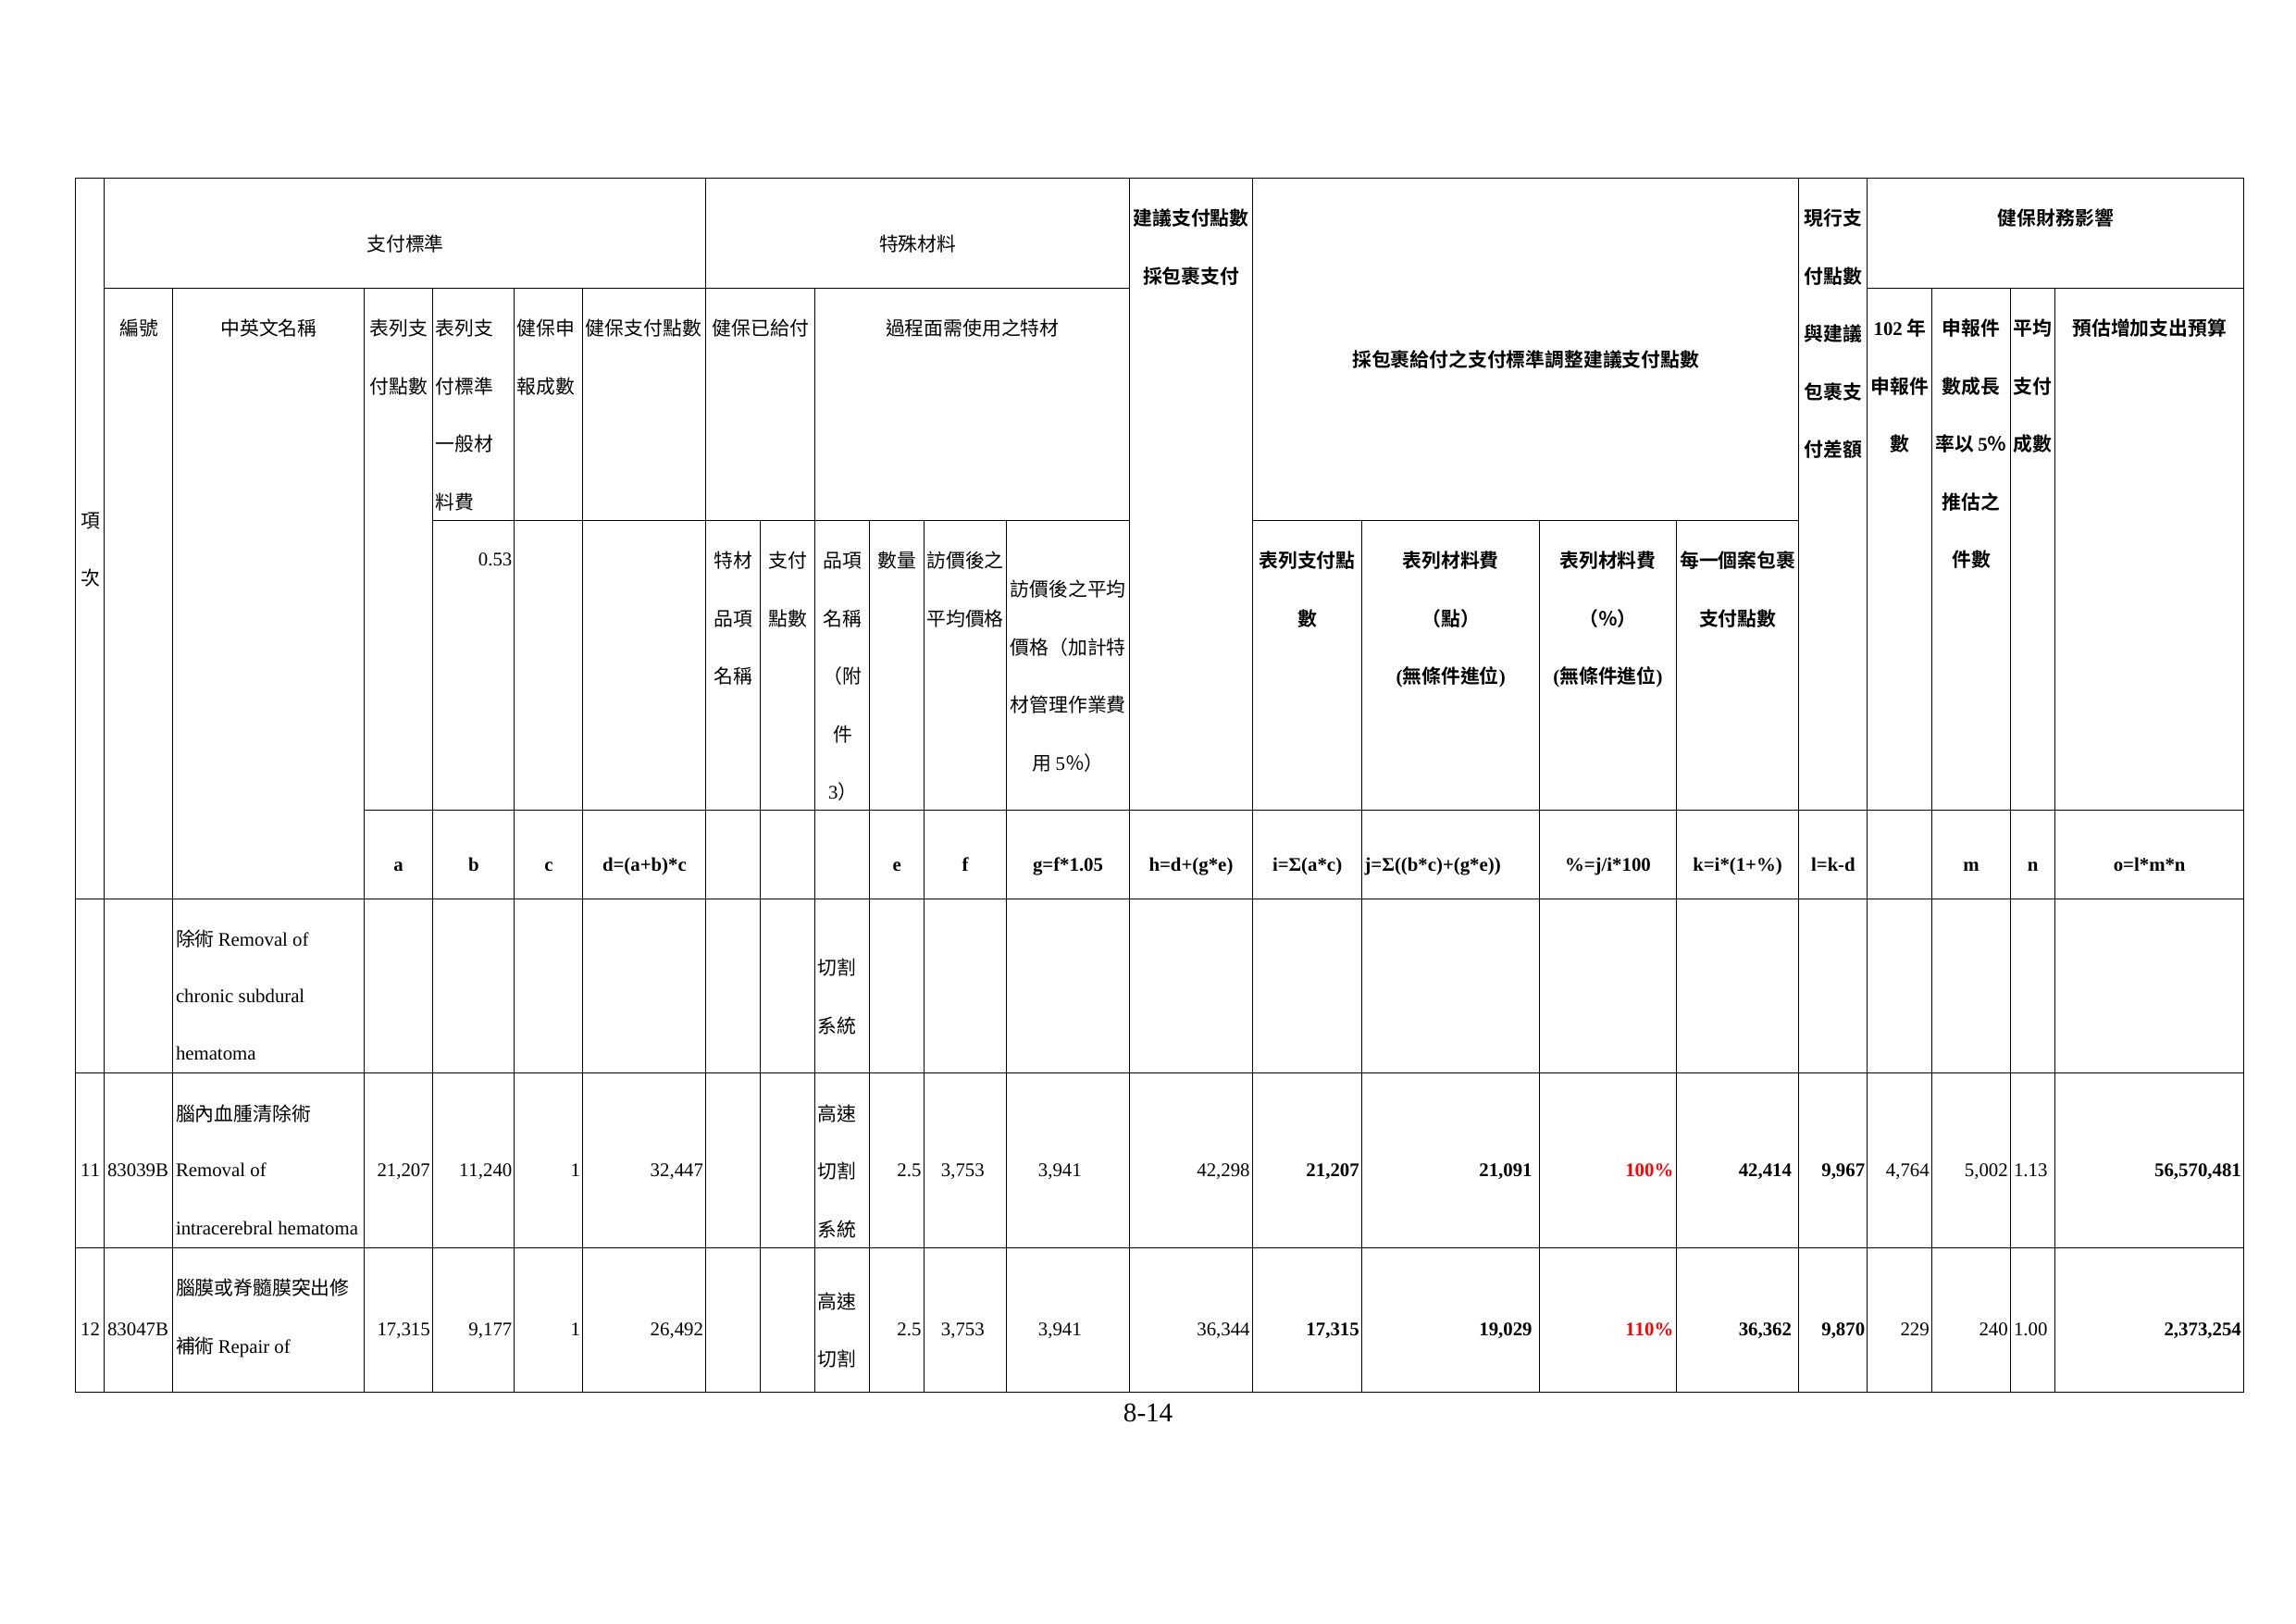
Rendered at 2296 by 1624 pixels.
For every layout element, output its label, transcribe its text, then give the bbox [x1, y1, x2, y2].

table_cell 102年申報件數 [1868, 289, 1931, 810]
table_cell 預估增加支出預算 [2055, 289, 2243, 810]
table_cell 21,091 [1362, 1073, 1539, 1247]
table_cell 健保支付點數 [583, 289, 705, 520]
table_cell [815, 811, 869, 899]
table_cell 1.00 [2011, 1248, 2054, 1391]
table_cell [433, 899, 514, 1072]
table_cell 32,447 [583, 1073, 705, 1247]
table_cell 切割系統 [815, 899, 869, 1072]
table_cell 0.53 [433, 521, 514, 810]
table_cell [583, 521, 705, 810]
table_cell 過程面需使用之特材 [815, 289, 1129, 520]
table_cell 11 [76, 1073, 104, 1247]
table_cell [1007, 899, 1129, 1072]
table_cell l=k-d [1799, 811, 1867, 899]
table_cell d=(a+b)*c [583, 811, 705, 899]
table_cell [515, 899, 582, 1072]
table_cell 21,207 [365, 1073, 432, 1247]
table_cell 240 [1932, 1248, 2010, 1391]
table_cell i=Σ(a*c) [1253, 811, 1361, 899]
table_cell 支付點數 [761, 521, 814, 810]
table_cell [1932, 899, 2010, 1072]
table_cell 12 [76, 1248, 104, 1391]
table_cell [515, 521, 582, 810]
table_cell 5,002 [1932, 1073, 2010, 1247]
table_cell %=j/i*100 [1540, 811, 1676, 899]
table_cell o=l*m*n [2055, 811, 2243, 899]
table_cell 2.5 [870, 1073, 924, 1247]
table_cell 110% [1540, 1248, 1676, 1391]
table_cell [1540, 899, 1676, 1072]
table_cell 高速切割系統 [815, 1073, 869, 1247]
table_cell 100% [1540, 1073, 1676, 1247]
table_cell 表列材料費 （％） (無條件進位) [1540, 521, 1676, 810]
table_cell 特材品項名稱 [706, 521, 760, 810]
table_cell 3,941 [1007, 1248, 1129, 1391]
table_header 項次 [76, 179, 104, 899]
table_cell 1 [515, 1248, 582, 1391]
table_cell [2055, 899, 2243, 1072]
table_cell e [870, 811, 924, 899]
table_cell 每一個案包裹支付點數 [1677, 521, 1798, 810]
table_cell [1799, 899, 1867, 1072]
table_cell [365, 899, 432, 1072]
table_cell [761, 1073, 814, 1247]
table_cell 申報件數成長率以5％推估之件數 [1932, 289, 2010, 810]
table_cell 數量 [870, 521, 924, 810]
table_cell 56,570,481 [2055, 1073, 2243, 1247]
table_cell 健保已給付 [706, 289, 814, 520]
table_cell b [433, 811, 514, 899]
table_cell 高速切割 [815, 1248, 869, 1391]
table_cell 表列支付標準一般材料費 [433, 289, 514, 520]
table_cell [1130, 899, 1252, 1072]
table_cell [706, 1248, 760, 1391]
table_cell n [2011, 811, 2054, 899]
table_cell [761, 811, 814, 899]
table_cell [706, 1073, 760, 1247]
table_cell [761, 1248, 814, 1391]
table_cell 表列支付點數 [365, 289, 432, 810]
table_cell 品項名稱（附件3） [815, 521, 869, 810]
table_cell 3,753 [925, 1248, 1006, 1391]
table_cell 2,373,254 [2055, 1248, 2243, 1391]
table_cell 21,207 [1253, 1073, 1361, 1247]
table_cell 3,941 [1007, 1073, 1129, 1247]
table_cell m [1932, 811, 2010, 899]
table_cell [925, 899, 1006, 1072]
table_cell j=Σ((b*c)+(g*e)) [1362, 811, 1539, 899]
table_cell 2.5 [870, 1248, 924, 1391]
table_cell [1253, 899, 1361, 1072]
table_header 採包裹給付之支付標準調整建議支付點數 [1253, 179, 1798, 520]
table_cell 11,240 [433, 1073, 514, 1247]
table_cell 中英文名稱 [173, 289, 364, 899]
table_cell h=d+(g*e) [1130, 811, 1252, 899]
table_cell 訪價後之平均價格（加計特材管理作業費用5％） [1007, 521, 1129, 810]
table_header 健保財務影響 [1868, 179, 2243, 288]
table_cell a [365, 811, 432, 899]
table_cell [1677, 899, 1798, 1072]
table_cell 42,298 [1130, 1073, 1252, 1247]
table_cell 表列材料費 （點） (無條件進位) [1362, 521, 1539, 810]
table_cell 除術Removal of chronic subdural hematoma [173, 899, 364, 1072]
table_cell [76, 899, 104, 1072]
table_cell 229 [1868, 1248, 1931, 1391]
table_cell [1362, 899, 1539, 1072]
table_cell [706, 899, 760, 1072]
table_cell f [925, 811, 1006, 899]
table_cell 17,315 [365, 1248, 432, 1391]
table_cell [1868, 811, 1931, 899]
table_cell 1.13 [2011, 1073, 2054, 1247]
table_cell [1868, 899, 1931, 1072]
table_cell 4,764 [1868, 1073, 1931, 1247]
table_cell 17,315 [1253, 1248, 1361, 1391]
table_cell 1 [515, 1073, 582, 1247]
table_cell 3,753 [925, 1073, 1006, 1247]
table_cell 表列支付點數 [1253, 521, 1361, 810]
table_cell 平均 支付成數 [2011, 289, 2054, 810]
table_cell 36,344 [1130, 1248, 1252, 1391]
table_cell k=i*(1+%) [1677, 811, 1798, 899]
table_cell 83047B [105, 1248, 172, 1391]
table_cell 9,967 [1799, 1073, 1867, 1247]
table_cell c [515, 811, 582, 899]
table_cell [583, 899, 705, 1072]
table_cell 健保申報成數 [515, 289, 582, 520]
table_cell 編號 [105, 289, 172, 899]
table_cell 9,177 [433, 1248, 514, 1391]
table_cell [105, 899, 172, 1072]
table_cell 83039B [105, 1073, 172, 1247]
table_cell 42,414 [1677, 1073, 1798, 1247]
table_cell 腦內血腫清除術Removal of intracerebral hematoma [173, 1073, 364, 1247]
table_cell [2011, 899, 2054, 1072]
table_cell 9,870 [1799, 1248, 1867, 1391]
table_header 支付標準 [105, 179, 705, 288]
table_cell [761, 899, 814, 1072]
table_cell [870, 899, 924, 1072]
table_header 特殊材料 [706, 179, 1129, 288]
table_cell g=f*1.05 [1007, 811, 1129, 899]
table_cell 19,029 [1362, 1248, 1539, 1391]
table_cell 36,362 [1677, 1248, 1798, 1391]
table_cell [706, 811, 760, 899]
table_cell 腦膜或脊髓膜突出修補術Repair of [173, 1248, 364, 1391]
table_header 建議支付點數採包裹支付 [1130, 179, 1252, 810]
table_header 現行支付點數與建議包裹支付差額 [1799, 179, 1867, 810]
table_cell 訪價後之平均價格 [925, 521, 1006, 810]
table_cell 26,492 [583, 1248, 705, 1391]
